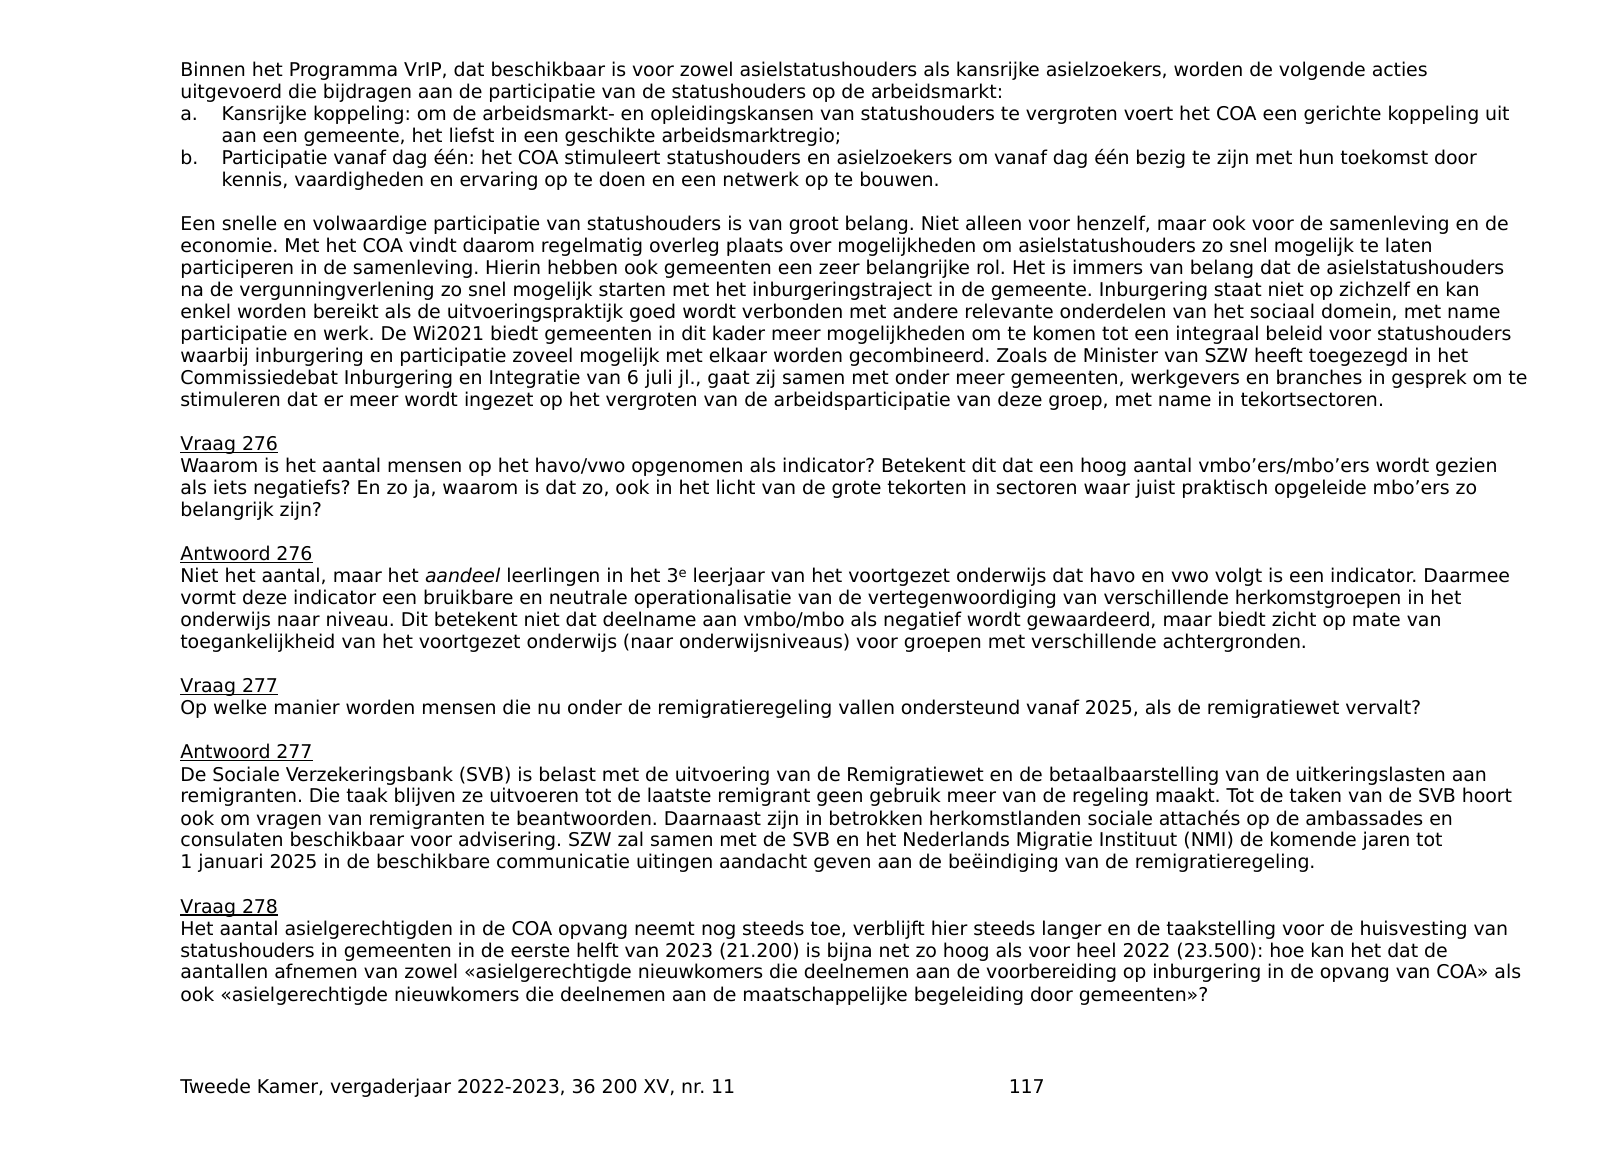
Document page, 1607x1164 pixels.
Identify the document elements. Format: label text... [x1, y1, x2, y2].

text Op welke manier worden mensen die nu onder de remigratieregeling vallen ondersteund vanaf 2025, als de remigratiewet vervalt? [180, 697, 1529, 719]
text Binnen het Programma VrIP, dat beschikbaar is voor zowel asielstatushouders als kansrijke asielzoekers, worden de volgende acties uitgevoerd die bijdragen aan de participatie van de statushouders op de arbeidsmarkt: [180, 59, 1529, 103]
subtitle Vraag 276 [180, 433, 1529, 455]
text b. Participatie vanaf dag één: het COA stimuleert statushouders en asielzoekers om vanaf dag één bezig te zijn met hun toekomst door kennis, vaardigheden en ervaring op te doen en een netwerk op te bouwen. [180, 147, 1529, 191]
text Waarom is het aantal mensen op het havo/vwo opgenomen als indicator? Betekent dit dat een hoog aantal vmbo’ers/mbo’ers wordt gezien als iets negatiefs? En zo ja, waarom is dat zo, ook in het licht van de grote tekorten in sectoren waar juist praktisch opgeleide mbo’ers zo belangrijk zijn? [180, 455, 1529, 521]
text Het aantal asielgerechtigden in de COA opvang neemt nog steeds toe, verblijft hier steeds langer en de taakstelling voor de huisvesting van statushouders in gemeenten in de eerste helft van 2023 (21.200) is bijna net zo hoog als voor heel 2022 (23.500): hoe kan het dat de aantallen afnemen van zowel «asielgerechtigde nieuwkomers die deelnemen aan de voorbereiding op inburgering in de opvang van COA» als ook «asielgerechtigde nieuwkomers die deelnemen aan de maatschappelijke begeleiding door gemeenten»? [180, 917, 1529, 1005]
subtitle Vraag 277 [180, 675, 1529, 697]
text De Sociale Verzekeringsbank (SVB) is belast met de uitvoering van de Remigratiewet en de betaalbaarstelling van de uitkeringslasten aan remigranten. Die taak blijven ze uitvoeren tot de laatste remigrant geen gebruik meer van de regeling maakt. Tot de taken van de SVB hoort ook om vragen van remigranten te beantwoorden. Daarnaast zijn in betrokken herkomstlanden sociale attachés op de ambassades en consulaten beschikbaar voor advisering. SZW zal samen met de SVB en het Nederlands Migratie Instituut (NMI) de komende jaren tot 1 januari 2025 in de beschikbare communicatie uitingen aandacht geven aan de beëindiging van de remigratieregeling. [180, 763, 1529, 873]
subtitle Antwoord 277 [180, 741, 1529, 763]
subtitle Antwoord 276 [180, 543, 1529, 565]
text a. Kansrijke koppeling: om de arbeidsmarkt- en opleidingskansen van statushouders te vergroten voert het COA een gerichte koppeling uit aan een gemeente, het liefst in een geschikte arbeidsmarktregio; [180, 103, 1529, 147]
subtitle Vraag 278 [180, 896, 1529, 917]
text Niet het aantal, maar het aandeel leerlingen in het 3e leerjaar van het voortgezet onderwijs dat havo en vwo volgt is een indicator. Daarmee vormt deze indicator een bruikbare en neutrale operationalisatie van de vertegenwoordiging van verschillende herkomstgroepen in het onderwijs naar niveau. Dit betekent niet dat deelname aan vmbo/mbo als negatief wordt gewaardeerd, maar biedt zicht op mate van toegankelijkheid van het voortgezet onderwijs (naar onderwijsniveaus) voor groepen met verschillende achtergronden. [180, 565, 1529, 653]
text Een snelle en volwaardige participatie van statushouders is van groot belang. Niet alleen voor henzelf, maar ook voor de samenleving en de economie. Met het COA vindt daarom regelmatig overleg plaats over mogelijkheden om asielstatushouders zo snel mogelijk te laten participeren in de samenleving. Hierin hebben ook gemeenten een zeer belangrijke rol. Het is immers van belang dat de asielstatushouders na de vergunningverlening zo snel mogelijk starten met het inburgeringstraject in de gemeente. Inburgering staat niet op zichzelf en kan enkel worden bereikt als de uitvoeringspraktijk goed wordt verbonden met andere relevante onderdelen van het sociaal domein, met name participatie en werk. De Wi2021 biedt gemeenten in dit kader meer mogelijkheden om te komen tot een integraal beleid voor statushouders waarbij inburgering en participatie zoveel mogelijk met elkaar worden gecombineerd. Zoals de Minister van SZW heeft toegezegd in het Commissiedebat Inburgering en Integratie van 6 juli jl., gaat zij samen met onder meer gemeenten, werkgevers en branches in gesprek om te stimuleren dat er meer wordt ingezet op het vergroten van de arbeidsparticipatie van deze groep, met name in tekortsectoren. [180, 213, 1529, 411]
